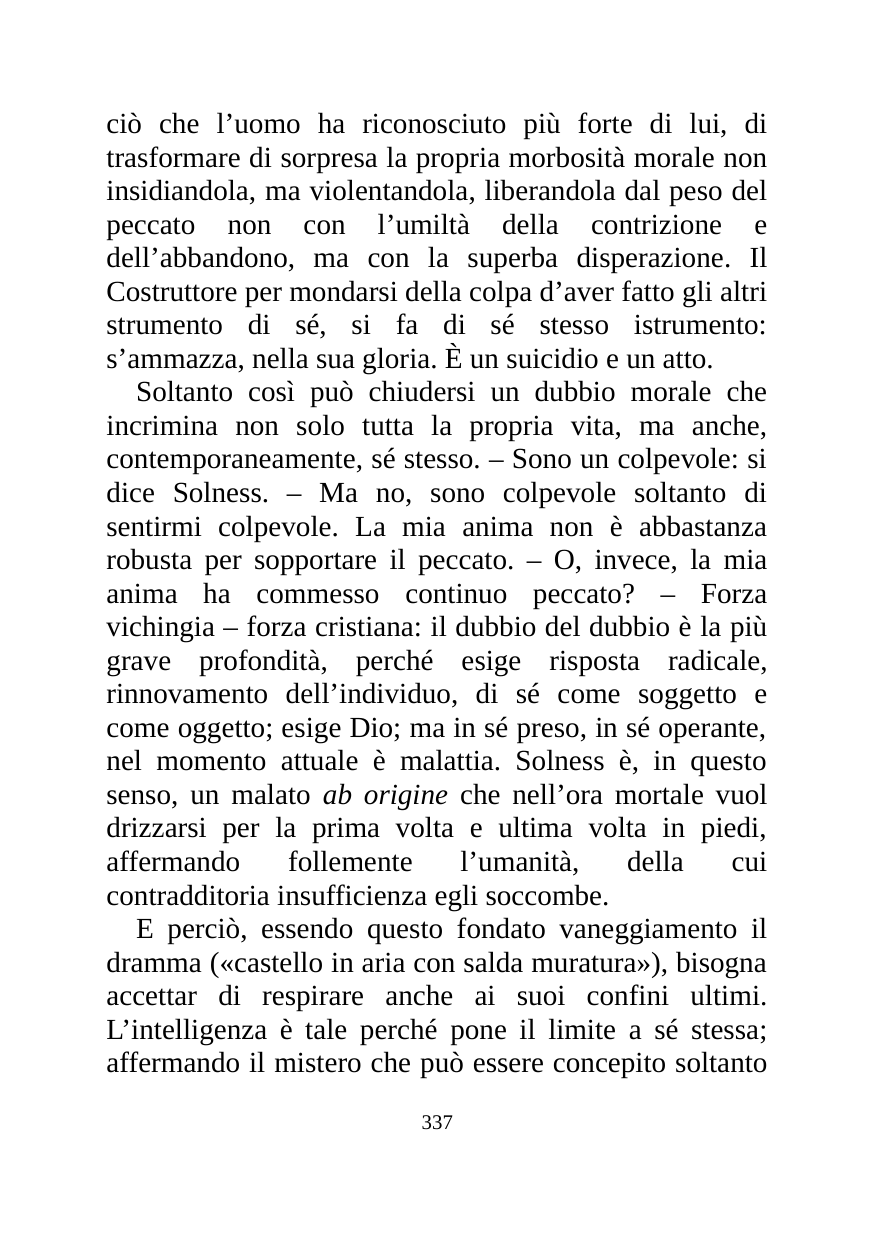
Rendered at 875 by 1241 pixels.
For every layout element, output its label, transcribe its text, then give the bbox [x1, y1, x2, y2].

text ciò che l’uomo ha riconosciuto più forte di lui, di trasformare di sorpresa la propria morbosità morale non insidiandola, ma violentandola, liberandola dal peso del peccato non con l’umiltà della contrizione e dell’abbandono, ma con la superba disperazione. Il Costruttore per mondarsi della colpa d’aver fatto gli altri strumento di sé, si fa di sé stesso istrumento: s’ammazza, nella sua gloria. È un suicidio e un atto. [106, 106, 768, 374]
text Soltanto così può chiudersi un dubbio morale che incrimina non solo tutta la propria vita, ma anche, contemporaneamente, sé stesso. – Sono un colpevole: si dice Solness. – Ma no, sono colpevole soltanto di sentirmi colpevole. La mia anima non è abbastanza robusta per sopportare il peccato. – O, invece, la mia anima ha commesso continuo peccato? – Forza vichingia – forza cristiana: il dubbio del dubbio è la più grave profondità, perché esige risposta radicale, rinnovamento dell’individuo, di sé come soggetto e come oggetto; esige Dio; ma in sé preso, in sé operante, nel momento attuale è malattia. Solness è, in questo senso, un malato ab origine che nell’ora mortale vuol drizzarsi per la prima volta e ultima volta in piedi, affermando follemente l’umanità, della cui contradditoria insufficienza egli soccombe. [106, 374, 768, 911]
text E perciò, essendo questo fondato vaneggiamento il dramma («castello in aria con salda muratura»), bisogna accettar di respirare anche ai suoi confini ultimi. L’intelligenza è tale perché pone il limite a sé stessa; affermando il mistero che può essere concepito soltanto [106, 911, 768, 1079]
